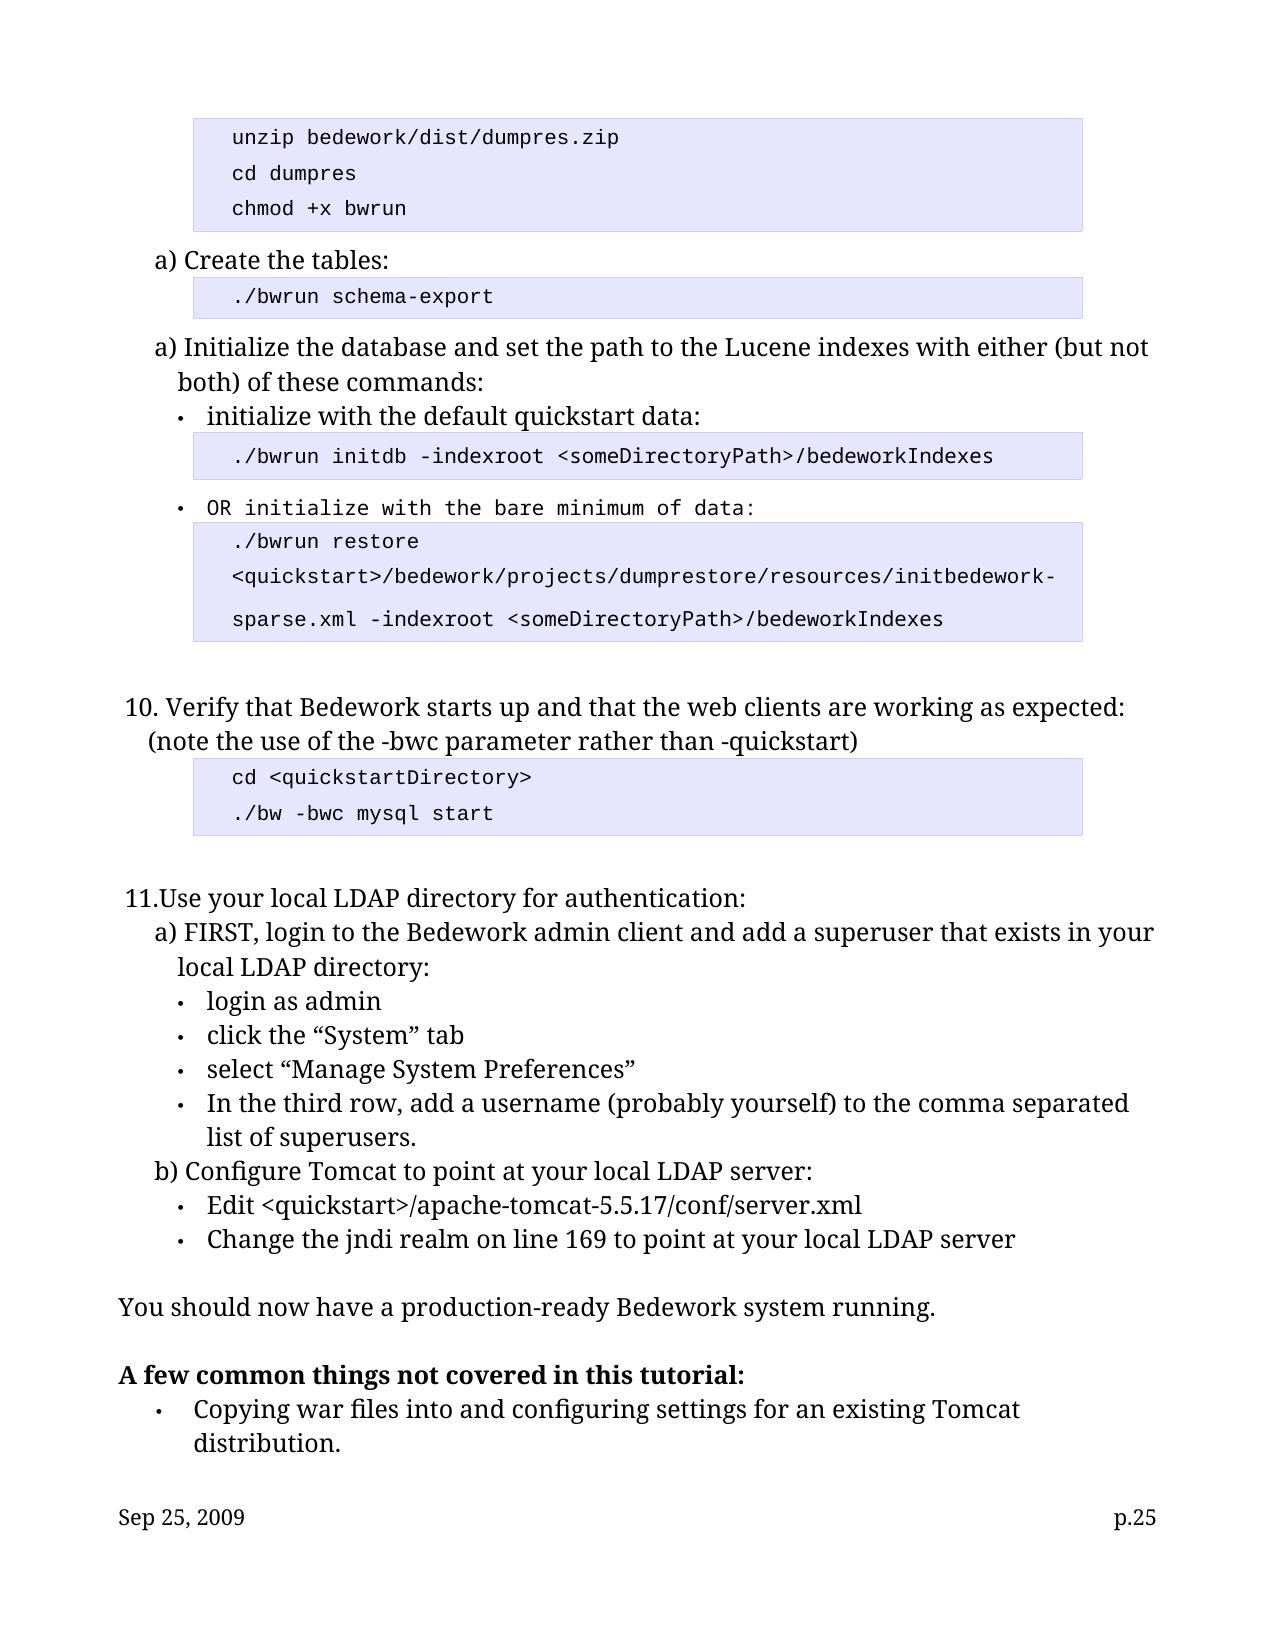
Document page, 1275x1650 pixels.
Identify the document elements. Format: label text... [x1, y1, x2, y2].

list Copying war files into and configuring settings for an existing Tomcat distribution. [156, 1392, 1157, 1460]
list Configure Tomcat to point at your local LDAP server: [148, 1153, 1157, 1188]
list select “Manage System Preferences” [177, 1051, 1157, 1085]
list Edit <quickstart>/apache-tomcat-5.5.17/conf/server.xml [177, 1188, 1157, 1222]
list unzip bedework/dist/dumpres.zip [194, 119, 1082, 151]
list cd <quickstartDirectory> ./bw -bwc mysql start [194, 759, 1082, 835]
list login as admin [177, 983, 1157, 1017]
list ./bwrun initdb -indexroot <someDirectoryPath>/bedeworkIndexes [194, 433, 1082, 479]
text You should now have a production-ready Bedework system running. [118, 1290, 1157, 1324]
list ./bwrun restore <quickstart>/bedework/projects/dumprestore/resources/initbedework-sparse.xml -indexroot <someDirectoryPath>/bedeworkIndexes [194, 523, 1082, 641]
list click the “System” tab [177, 1017, 1157, 1051]
list ./bwrun schema-export [194, 278, 1082, 318]
list In the third row, add a username (probably yourself) to the comma separated list of superusers. [177, 1085, 1157, 1153]
list initialize with the default quickstart data: [177, 398, 1157, 432]
list Initialize the database and set the path to the Lucene indexes with either (but not both) of these commands: [148, 330, 1157, 398]
list Change the jndi realm on line 169 to point at your local LDAP server [177, 1222, 1157, 1256]
list Create the tables: [148, 242, 1157, 277]
list Use your local LDAP directory for authentication: [118, 881, 1157, 915]
list OR initialize with the bare minimum of data: [177, 493, 1157, 522]
list cd dumpres [194, 153, 1082, 186]
list FIRST, login to the Bedework admin client and add a superuser that exists in your local LDAP directory: [148, 915, 1157, 983]
list Verify that Bedework starts up and that the web clients are working as expected: (note the use of the -bwc parameter rather than -quickstart) [118, 690, 1157, 758]
text A few common things not covered in this tutorial: [118, 1358, 1157, 1392]
list chmod +x bwrun [194, 189, 1082, 231]
